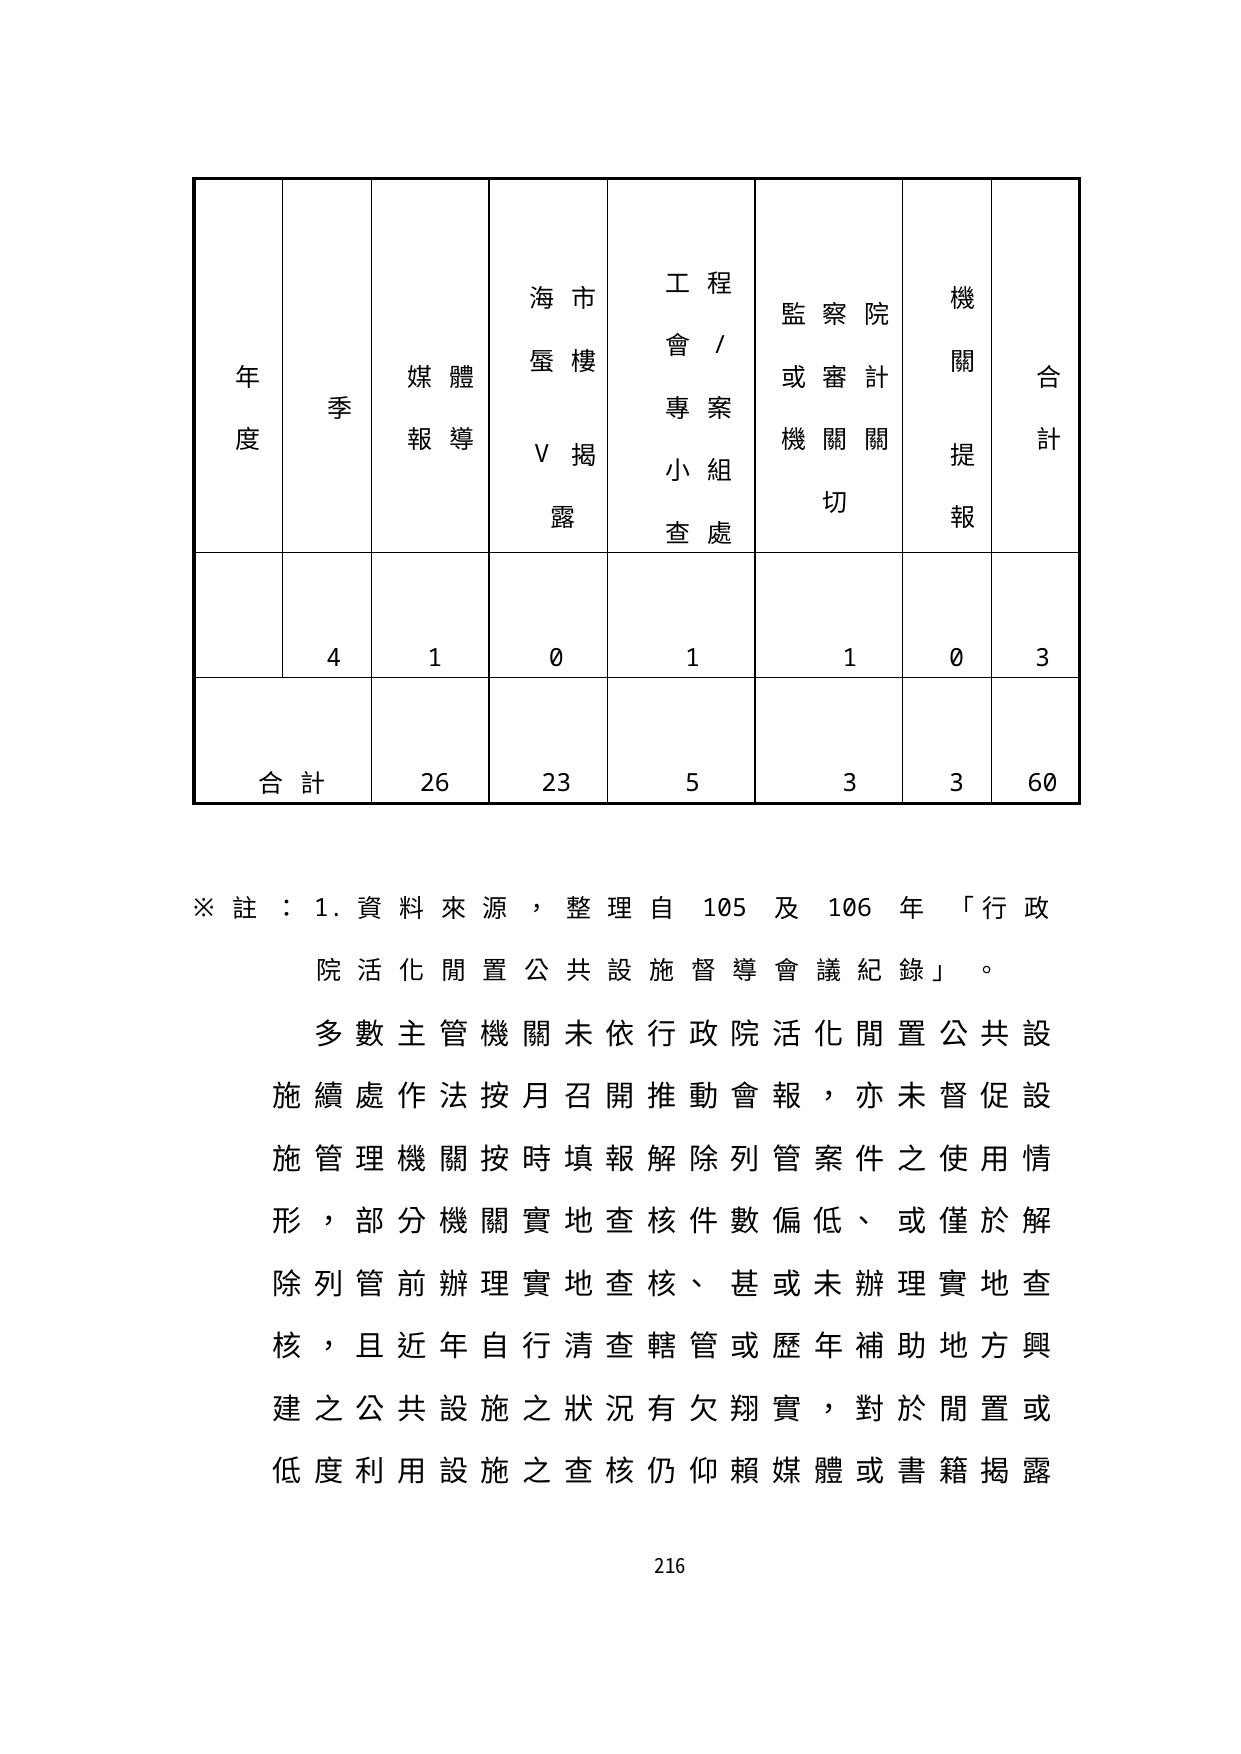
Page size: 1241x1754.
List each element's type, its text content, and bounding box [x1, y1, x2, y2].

table_header 季 [283, 180, 371, 552]
table_cell 1 [608, 553, 754, 677]
table_header 海市蜃樓 V揭露 [490, 180, 607, 552]
table_cell 1 [372, 553, 488, 677]
table_header 年度 [196, 180, 282, 552]
text 多數主管機關未依行政院活化閒置公共設施續處作法按月召開推動會報，亦未督促設施管理機關按時填報解除列管案件之使用情形，部分機關實地查核件數偏低、或僅於解除列管前辦理實地查核、甚或未辦理實地查核，且近年自行清查轄管或歷年補助地方興建之公共設施之狀況有欠翔實，對於閒置或低度利用設施之查核仍仰賴媒體或書籍揭露 [242, 990, 1058, 1490]
table_cell 1 [756, 553, 902, 677]
table_cell 合計 [196, 678, 371, 802]
table_cell 0 [490, 553, 607, 677]
table_header 監察院或審計機關關切 [756, 180, 902, 552]
table_cell 3 [903, 678, 991, 802]
table_header 機關 提報 [903, 180, 991, 552]
text ※註：1.資料來源，整理自105及106年「行政院活化閒置公共設施督導會議紀錄」。 [183, 865, 1058, 990]
table_header 媒體報導 [372, 180, 488, 552]
table_cell 26 [372, 678, 488, 802]
table_cell 3 [992, 553, 1078, 677]
table_cell [196, 553, 282, 677]
table_header 工程會/專案小組查處 [608, 180, 754, 552]
table_header 合計 [992, 180, 1078, 552]
table_cell 23 [490, 678, 607, 802]
table_cell 4 [283, 553, 371, 677]
table_cell 0 [903, 553, 991, 677]
table_cell 60 [992, 678, 1078, 802]
table_cell 5 [608, 678, 754, 802]
table_cell 3 [756, 678, 902, 802]
